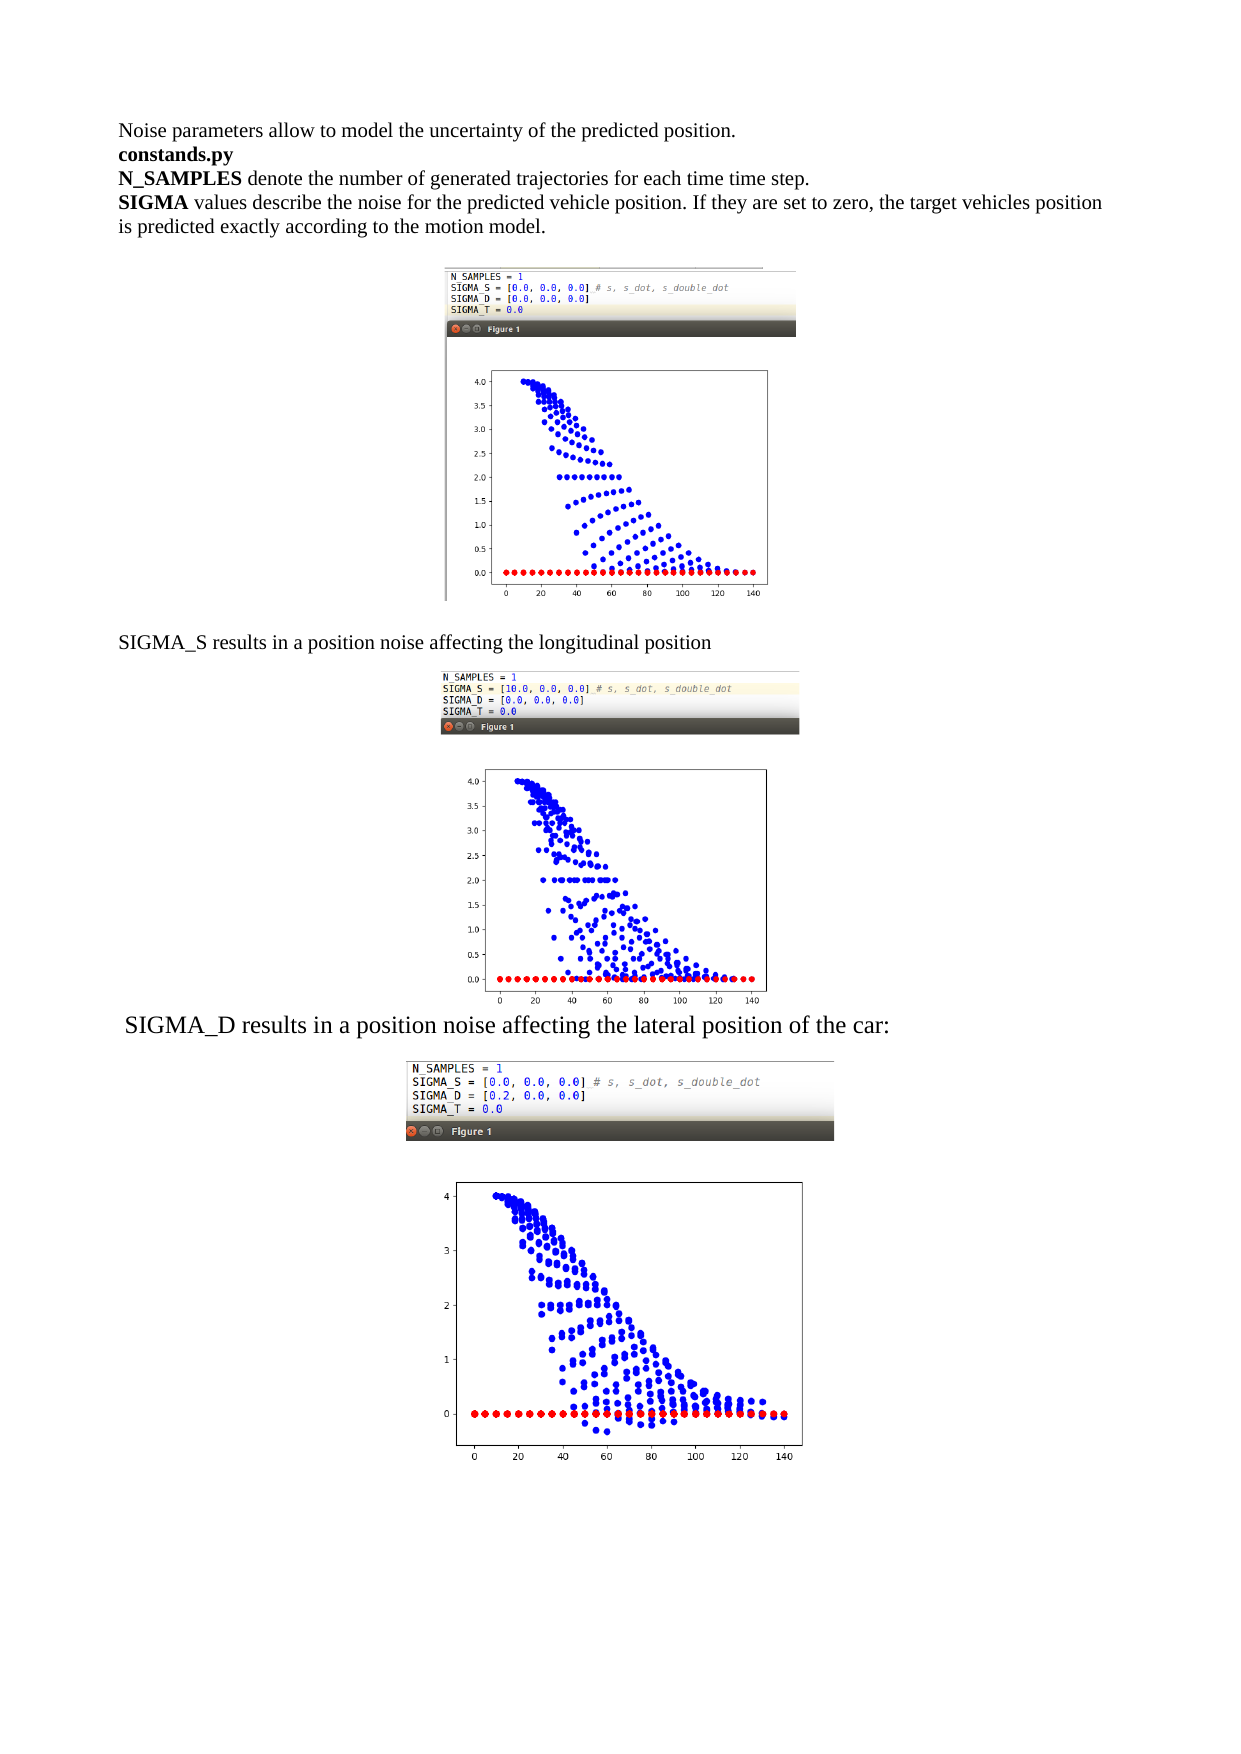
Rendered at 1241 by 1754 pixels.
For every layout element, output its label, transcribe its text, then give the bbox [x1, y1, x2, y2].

text N_SAMPLES denote the number of generated trajectories for each time time step. [118, 166, 1122, 190]
picture [406, 1060, 835, 1476]
text SIGMA values describe the noise for the predicted vehicle position. If they are set to zero, the target vehicles position is predicted exactly according to the motion model. [118, 190, 1122, 238]
picture [444, 267, 796, 601]
picture [440, 670, 800, 1011]
text Noise parameters allow to model the uncertainty of the predicted position. [118, 118, 1122, 142]
text SIGMA_D results in a position noise affecting the lateral position of the car: [118, 654, 1122, 1039]
text SIGMA_S results in a position noise affecting the longitudinal position [118, 630, 1122, 654]
text constands.py [118, 142, 1122, 166]
